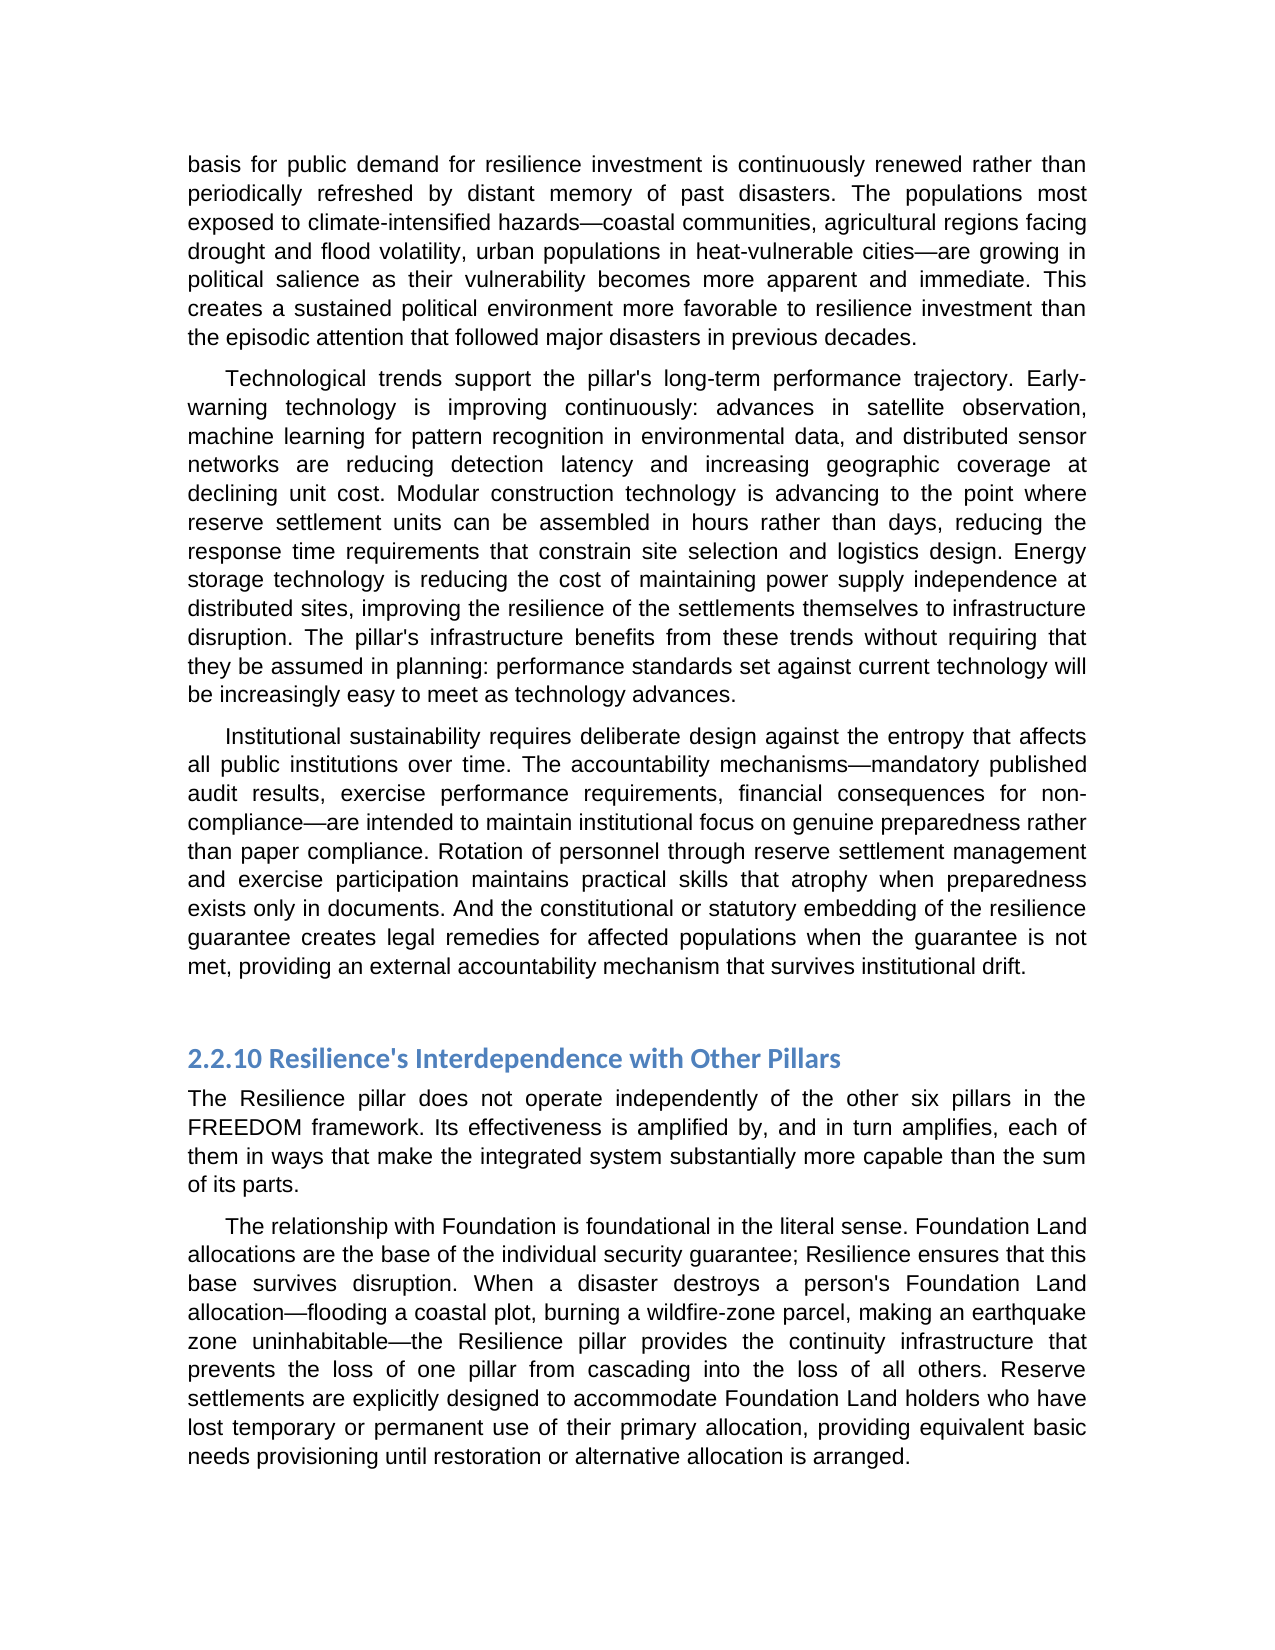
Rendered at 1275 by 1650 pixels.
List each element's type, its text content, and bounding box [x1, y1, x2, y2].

subtitle 2.2.10 Resilience's Interdependence with Other Pillars [187, 1040, 1087, 1075]
text The Resilience pillar does not operate independently of the other six pillars in the FREEDOM framework. Its effectiveness is amplified by, and in turn amplifies, each of them in ways that make the integrated system substantially more capable than the sum of its parts. [187, 1084, 1087, 1199]
text basis for public demand for resilience investment is continuously renewed rather than periodically refreshed by distant memory of past disasters. The populations most exposed to climate-intensified hazards—coastal communities, agricultural regions facing drought and flood volatility, urban populations in heat-vulnerable cities—are growing in political salience as their vulnerability becomes more apparent and immediate. This creates a sustained political environment more favorable to resilience investment than the episodic attention that followed major disasters in previous decades. [187, 150, 1087, 351]
text Institutional sustainability requires deliberate design against the entropy that affects all public institutions over time. The accountability mechanisms—mandatory published audit results, exercise performance requirements, financial consequences for non-compliance—are intended to maintain institutional focus on genuine preparedness rather than paper compliance. Rotation of personnel through reserve settlement management and exercise participation maintains practical skills that atrophy when preparedness exists only in documents. And the constitutional or statutory embedding of the resilience guarantee creates legal remedies for affected populations when the guarantee is not met, providing an external accountability mechanism that survives institutional drift. [187, 721, 1087, 980]
text Technological trends support the pillar's long-term performance trajectory. Early-warning technology is improving continuously: advances in satellite observation, machine learning for pattern recognition in environmental data, and distributed sensor networks are reducing detection latency and increasing geographic coverage at declining unit cost. Modular construction technology is advancing to the point where reserve settlement units can be assembled in hours rather than days, reducing the response time requirements that constrain site selection and logistics design. Energy storage technology is reducing the cost of maintaining power supply independence at distributed sites, improving the resilience of the settlements themselves to infrastructure disruption. The pillar's infrastructure benefits from these trends without requiring that they be assumed in planning: performance standards set against current technology will be increasingly easy to meet as technology advances. [187, 364, 1087, 709]
text The relationship with Foundation is foundational in the literal sense. Foundation Land allocations are the base of the individual security guarantee; Resilience ensures that this base survives disruption. When a disaster destroys a person's Foundation Land allocation—flooding a coastal plot, burning a wildfire-zone parcel, making an earthquake zone uninhabitable—the Resilience pillar provides the continuity infrastructure that prevents the loss of one pillar from cascading into the loss of all others. Reserve settlements are explicitly designed to accommodate Foundation Land holders who have lost temporary or permanent use of their primary allocation, providing equivalent basic needs provisioning until restoration or alternative allocation is arranged. [187, 1211, 1087, 1470]
